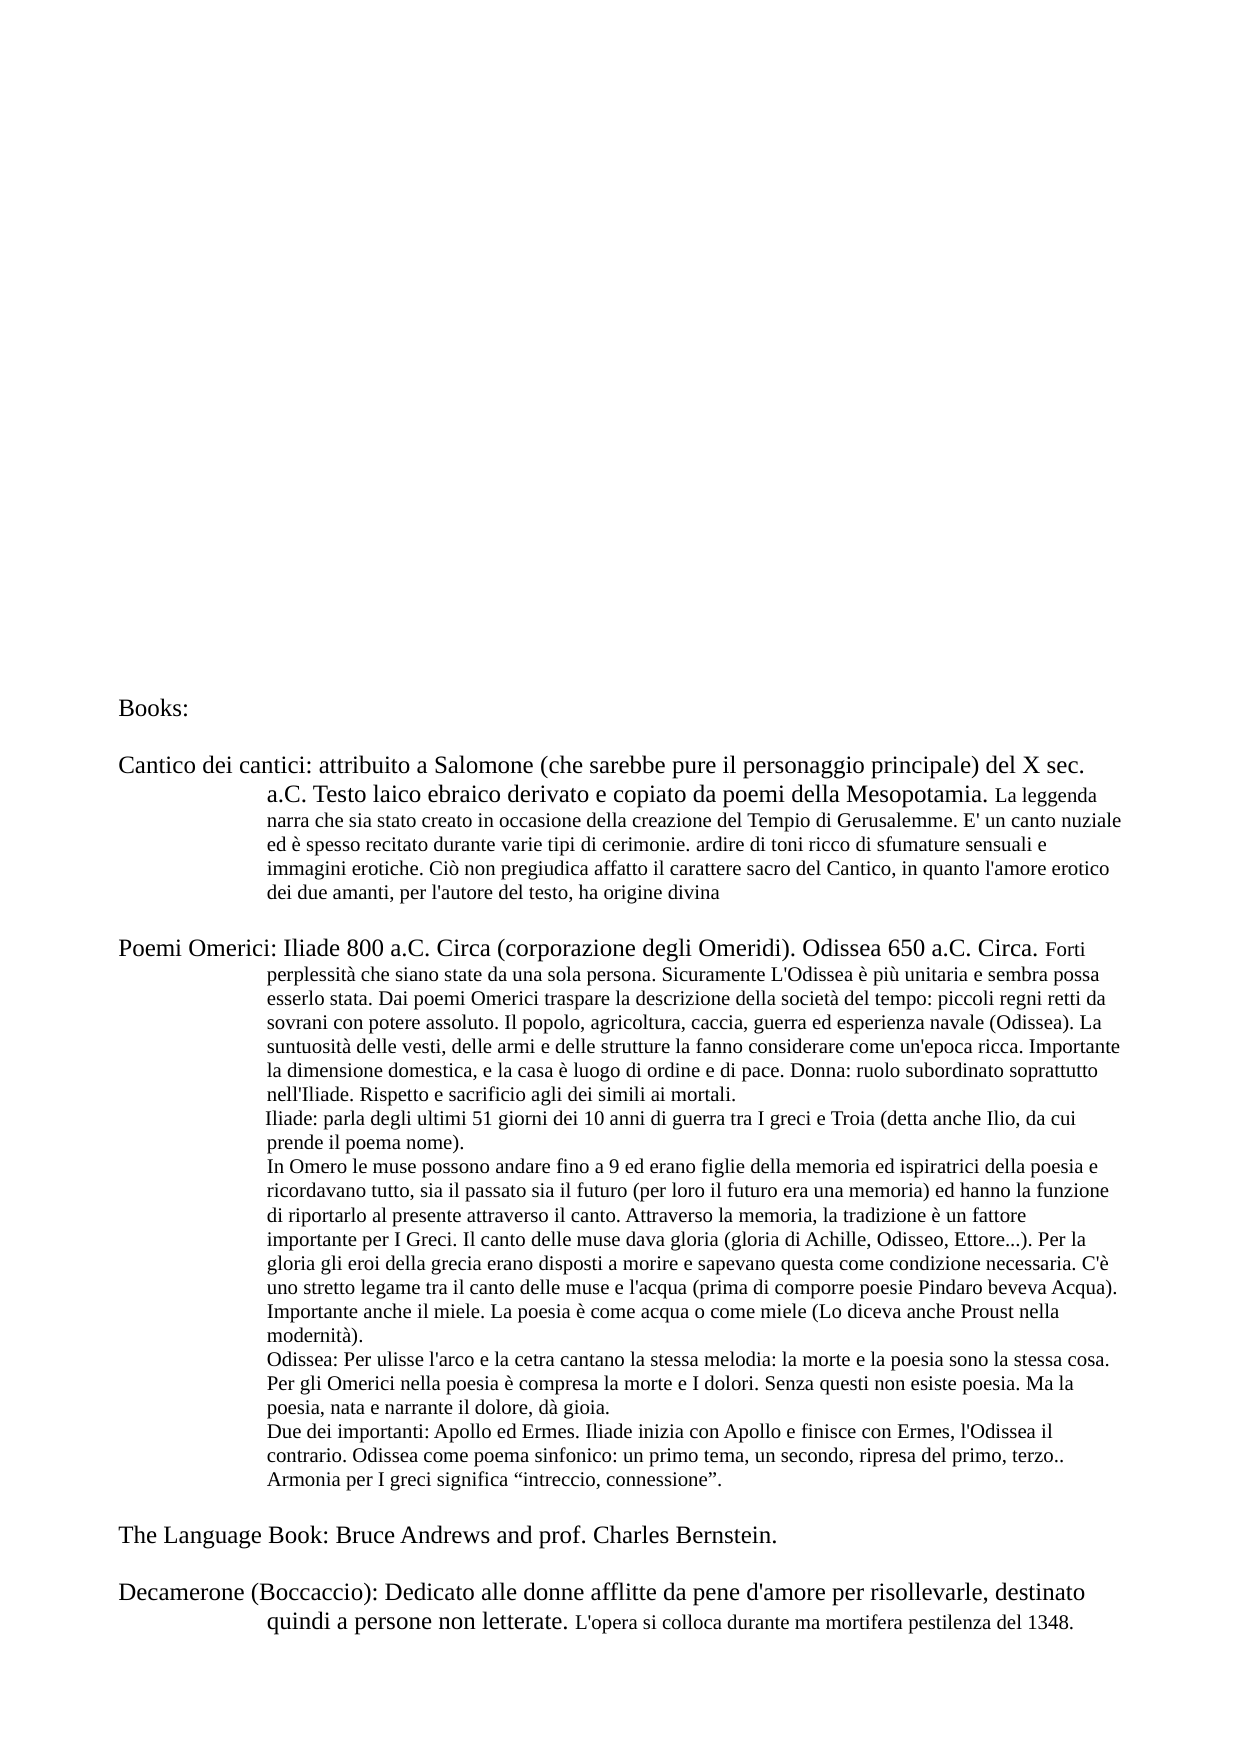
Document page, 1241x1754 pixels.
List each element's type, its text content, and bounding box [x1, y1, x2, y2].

text Iliade: parla degli ultimi 51 giorni dei 10 anni di guerra tra I greci e Troia (detta anche Ilio, da cui prende il poema nome). [265, 1106, 1122, 1154]
text Poemi Omerici: Iliade 800 a.C. Circa (corporazione degli Omeridi). Odissea 650 a.C. Circa. Forti perplessità che siano state da una sola persona. Sicuramente L'Odissea è più unitaria e sembra possa esserlo stata. Dai poemi Omerici traspare la descrizione della società del tempo: piccoli regni retti da sovrani con potere assoluto. Il popolo, agricoltura, caccia, guerra ed esperienza navale (Odissea). La suntuosità delle vesti, delle armi e delle strutture la fanno considerare come un'epoca ricca. Importante la dimensione domestica, e la casa è luogo di ordine e di pace. Donna: ruolo subordinato soprattutto nell'Iliade. Rispetto e sacrificio agli dei simili ai mortali. [118, 933, 1122, 1106]
text In Omero le muse possono andare fino a 9 ed erano figlie della memoria ed ispiratrici della poesia e ricordavano tutto, sia il passato sia il futuro (per loro il futuro era una memoria) ed hanno la funzione di riportarlo al presente attraverso il canto. Attraverso la memoria, la tradizione è un fattore importante per I Greci. Il canto delle muse dava gloria (gloria di Achille, Odisseo, Ettore...). Per la gloria gli eroi della grecia erano disposti a morire e sapevano questa come condizione necessaria. C'è uno stretto legame tra il canto delle muse e l'acqua (prima di comporre poesie Pindaro beveva Acqua). Importante anche il miele. La poesia è come acqua o come miele (Lo diceva anche Proust nella modernità). [265, 1154, 1122, 1347]
text Cantico dei cantici: attribuito a Salomone (che sarebbe pure il personaggio principale) del X sec. a.C. Testo laico ebraico derivato e copiato da poemi della Mesopotamia. La leggenda narra che sia stato creato in occasione della creazione del Tempio di Gerusalemme. E' un canto nuziale ed è spesso recitato durante varie tipi di cerimonie. ardire di toni ricco di sfumature sensuali e immagini erotiche. Ciò non pregiudica affatto il carattere sacro del Cantico, in quanto l'amore erotico dei due amanti, per l'autore del testo, ha origine divina [118, 751, 1122, 904]
text Decamerone (Boccaccio): Dedicato alle donne afflitte da pene d'amore per risollevarle, destinato quindi a persone non letterate. L'opera si colloca durante ma mortifera pestilenza del 1348. [118, 1577, 1122, 1635]
text Due dei importanti: Apollo ed Ermes. Iliade inizia con Apollo e finisce con Ermes, l'Odissea il contrario. Odissea come poema sinfonico: un primo tema, un secondo, ripresa del primo, terzo.. Armonia per I greci significa “intreccio, connessione”. [265, 1419, 1122, 1491]
text The Language Book: Bruce Andrews and prof. Charles Bernstein. [118, 1520, 1122, 1549]
text Odissea: Per ulisse l'arco e la cetra cantano la stessa melodia: la morte e la poesia sono la stessa cosa. Per gli Omerici nella poesia è compresa la morte e I dolori. Senza questi non esiste poesia. Ma la poesia, nata e narrante il dolore, dà gioia. [265, 1347, 1122, 1419]
text Books: [118, 693, 1122, 722]
